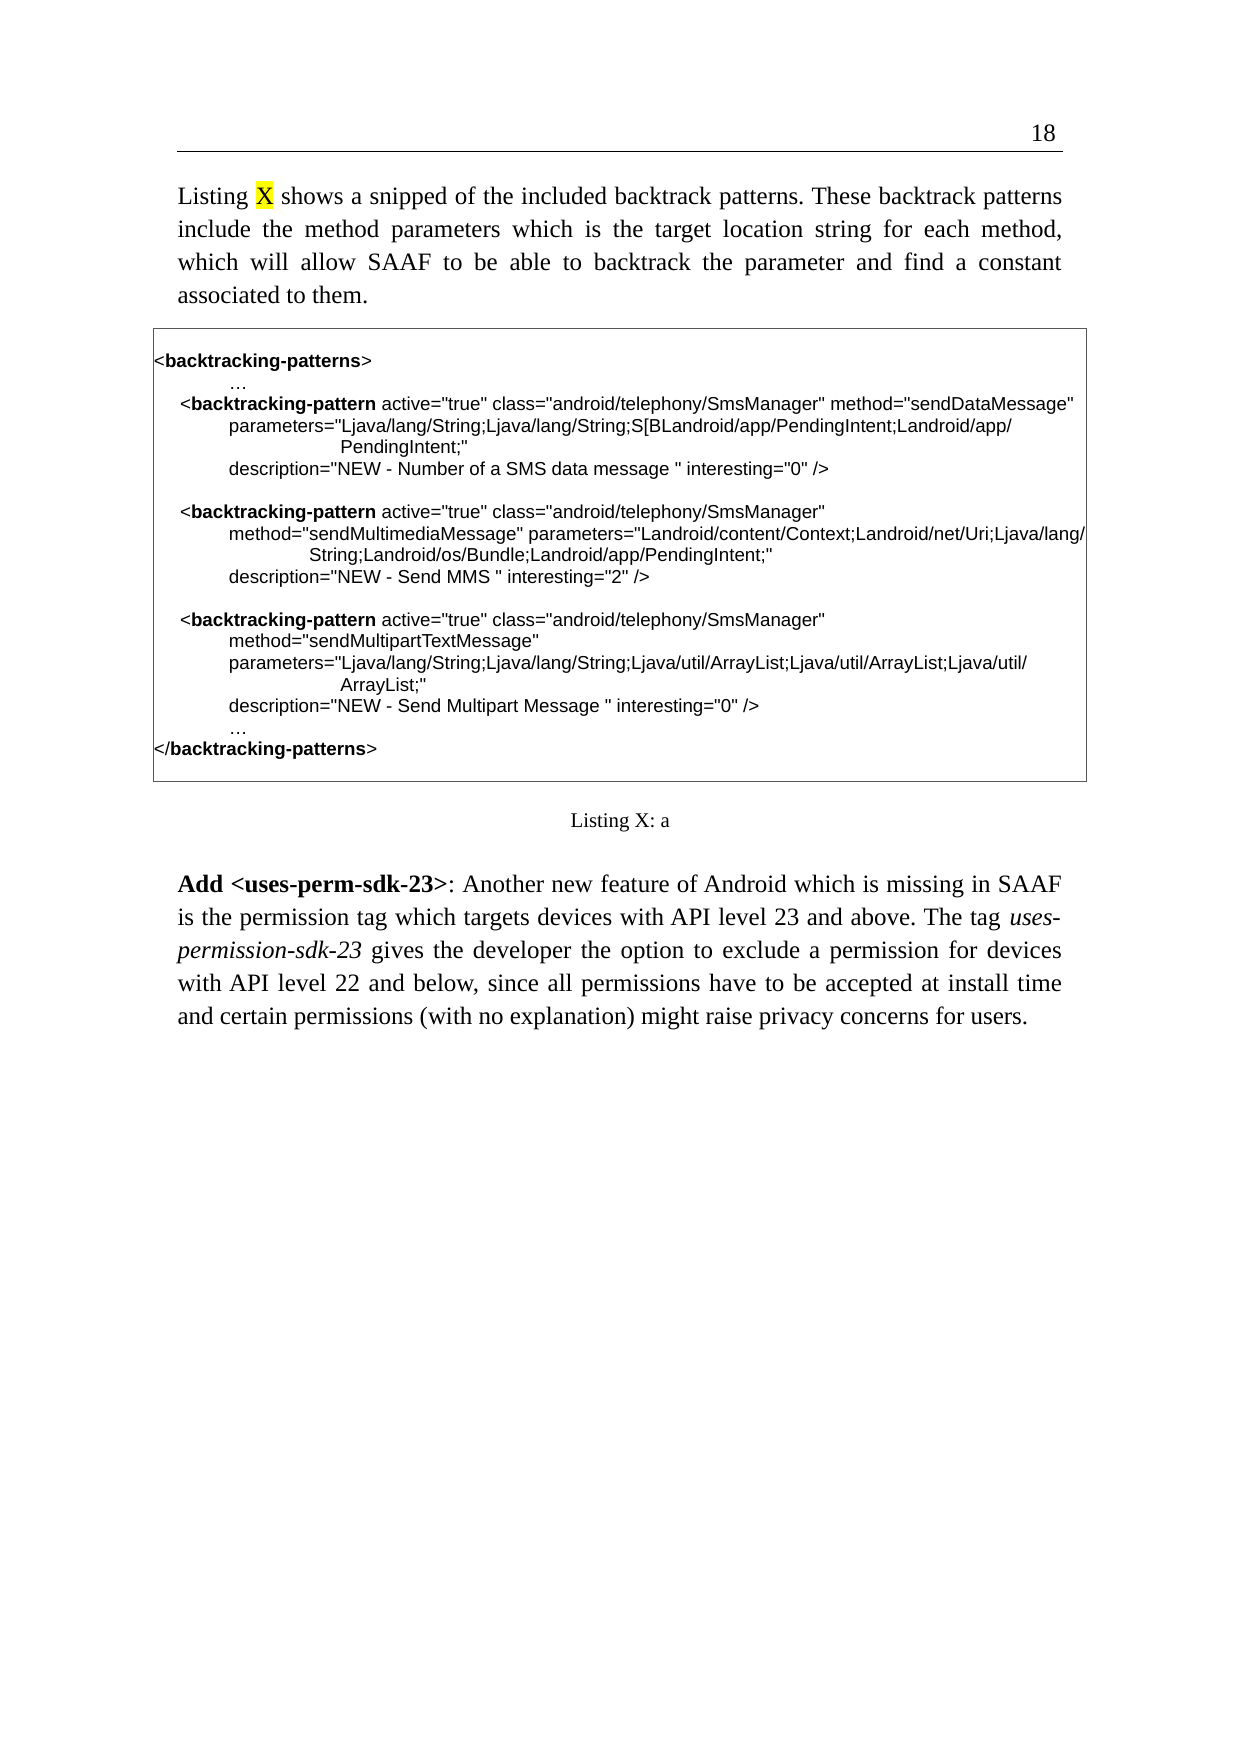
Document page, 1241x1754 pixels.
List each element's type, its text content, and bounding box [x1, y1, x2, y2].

text Add <uses-perm-sdk-23>: Another new feature of Android which is missing in SAAF is the permission tag which targets devices with API level 23 and above. The tag uses-permission-sdk-23 gives the developer the option to exclude a permission for devices with API level 22 and below, since all permissions have to be accepted at install time and certain permissions (with no explanation) might raise privacy concerns for users. [177, 869, 1063, 1030]
text Listing X shows a snipped of the included backtrack patterns. These backtrack patterns include the method parameters which is the target location string for each method, which will allow SAAF to be able to backtrack the parameter and find a constant associated to them. [177, 181, 1063, 309]
text Listing X: a [177, 808, 1063, 832]
